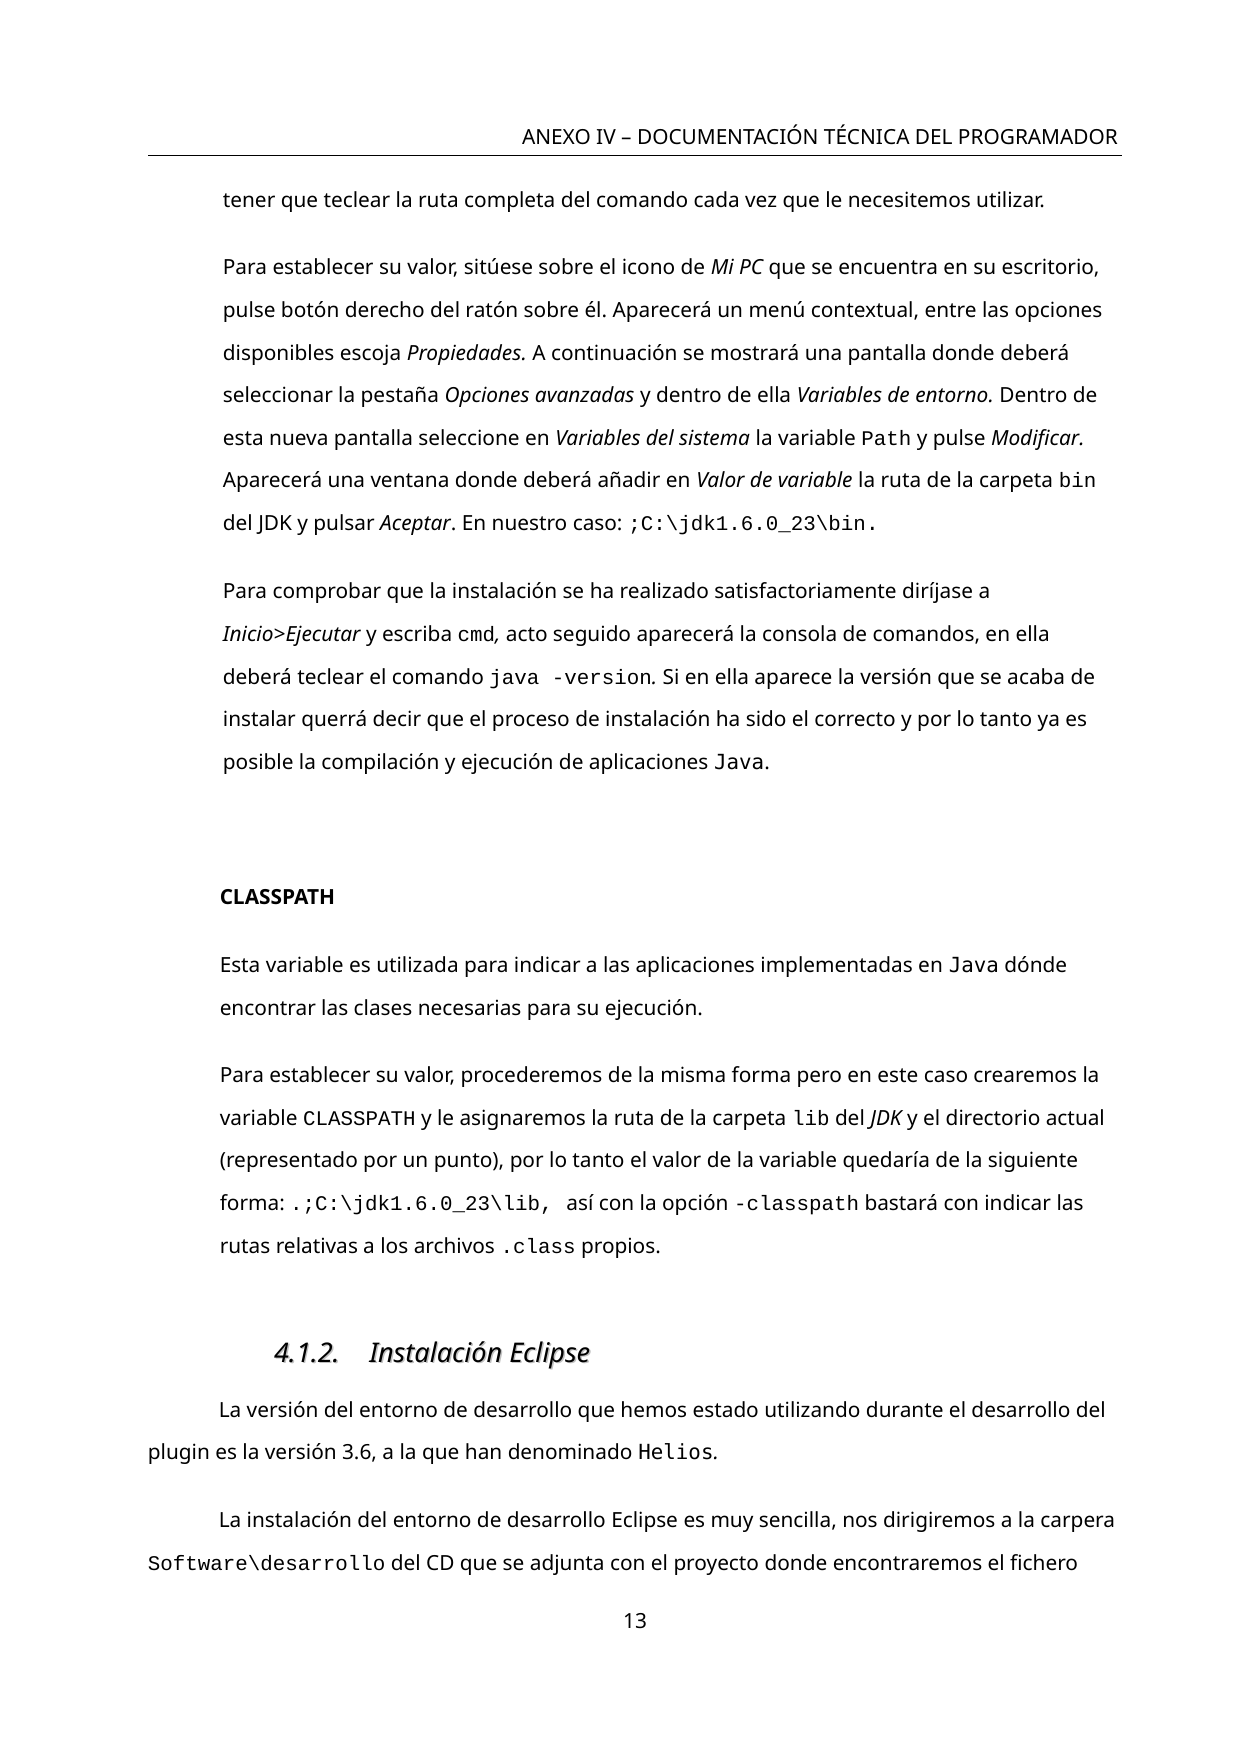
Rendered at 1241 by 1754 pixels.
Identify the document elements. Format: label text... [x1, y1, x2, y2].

text La versión del entorno de desarrollo que hemos estado utilizando durante el desarrollo del plugin es la versión 3.6, a la que han denominado Helios. [148, 1395, 1122, 1466]
text Para establecer su valor, procederemos de la misma forma pero en este caso crearemos la variable CLASSPATH y le asignaremos la ruta de la carpeta lib del JDK y el directorio actual (representado por un punto), por lo tanto el valor de la variable quedaría de la siguiente forma: .;C:\jdk1.6.0_23\lib, así con la opción -classpath bastará con indicar las rutas relativas a los archivos .class propios. [219, 1060, 1122, 1260]
text Esta variable es utilizada para indicar a las aplicaciones implementadas en Java dónde encontrar las clases necesarias para su ejecución. [219, 950, 1122, 1021]
list Para comprobar que la instalación se ha realizado satisfactoriamente diríjase a Inicio>Ejecutar y escriba cmd, acto seguido aparecerá la consola de comandos, en ella deberá teclear el comando java -version. Si en ella aparece la versión que se acaba de instalar querrá decir que el proceso de instalación ha sido el correcto y por lo tanto ya es posible la compilación y ejecución de aplicaciones Java. [185, 577, 1122, 776]
list tener que teclear la ruta completa del comando cada vez que le necesitemos utilizar. [185, 185, 1122, 213]
list Para establecer su valor, sitúese sobre el icono de Mi PC que se encuentra en su escritorio, pulse botón derecho del ratón sobre él. Aparecerá un menú contextual, entre las opciones disponibles escoja Propiedades. A continuación se mostrará una pantalla donde deberá seleccionar la pestaña Opciones avanzadas y dentro de ella Variables de entorno. Dentro de esta nueva pantalla seleccione en Variables del sistema la variable Path y pulse Modificar. Aparecerá una ventana donde deberá añadir en Valor de variable la ruta de la carpeta bin del JDK y pulsar Aceptar. En nuestro caso: ;C:\jdk1.6.0_23\bin. [185, 252, 1122, 537]
text CLASSPATH [219, 882, 1122, 911]
subtitle Instalación Eclipse [339, 1333, 1122, 1370]
text La instalación del entorno de desarrollo Eclipse es muy sencilla, nos dirigiremos a la carpera Software\desarrollo del CD que se adjunta con el proyecto donde encontraremos el fichero [148, 1505, 1122, 1576]
